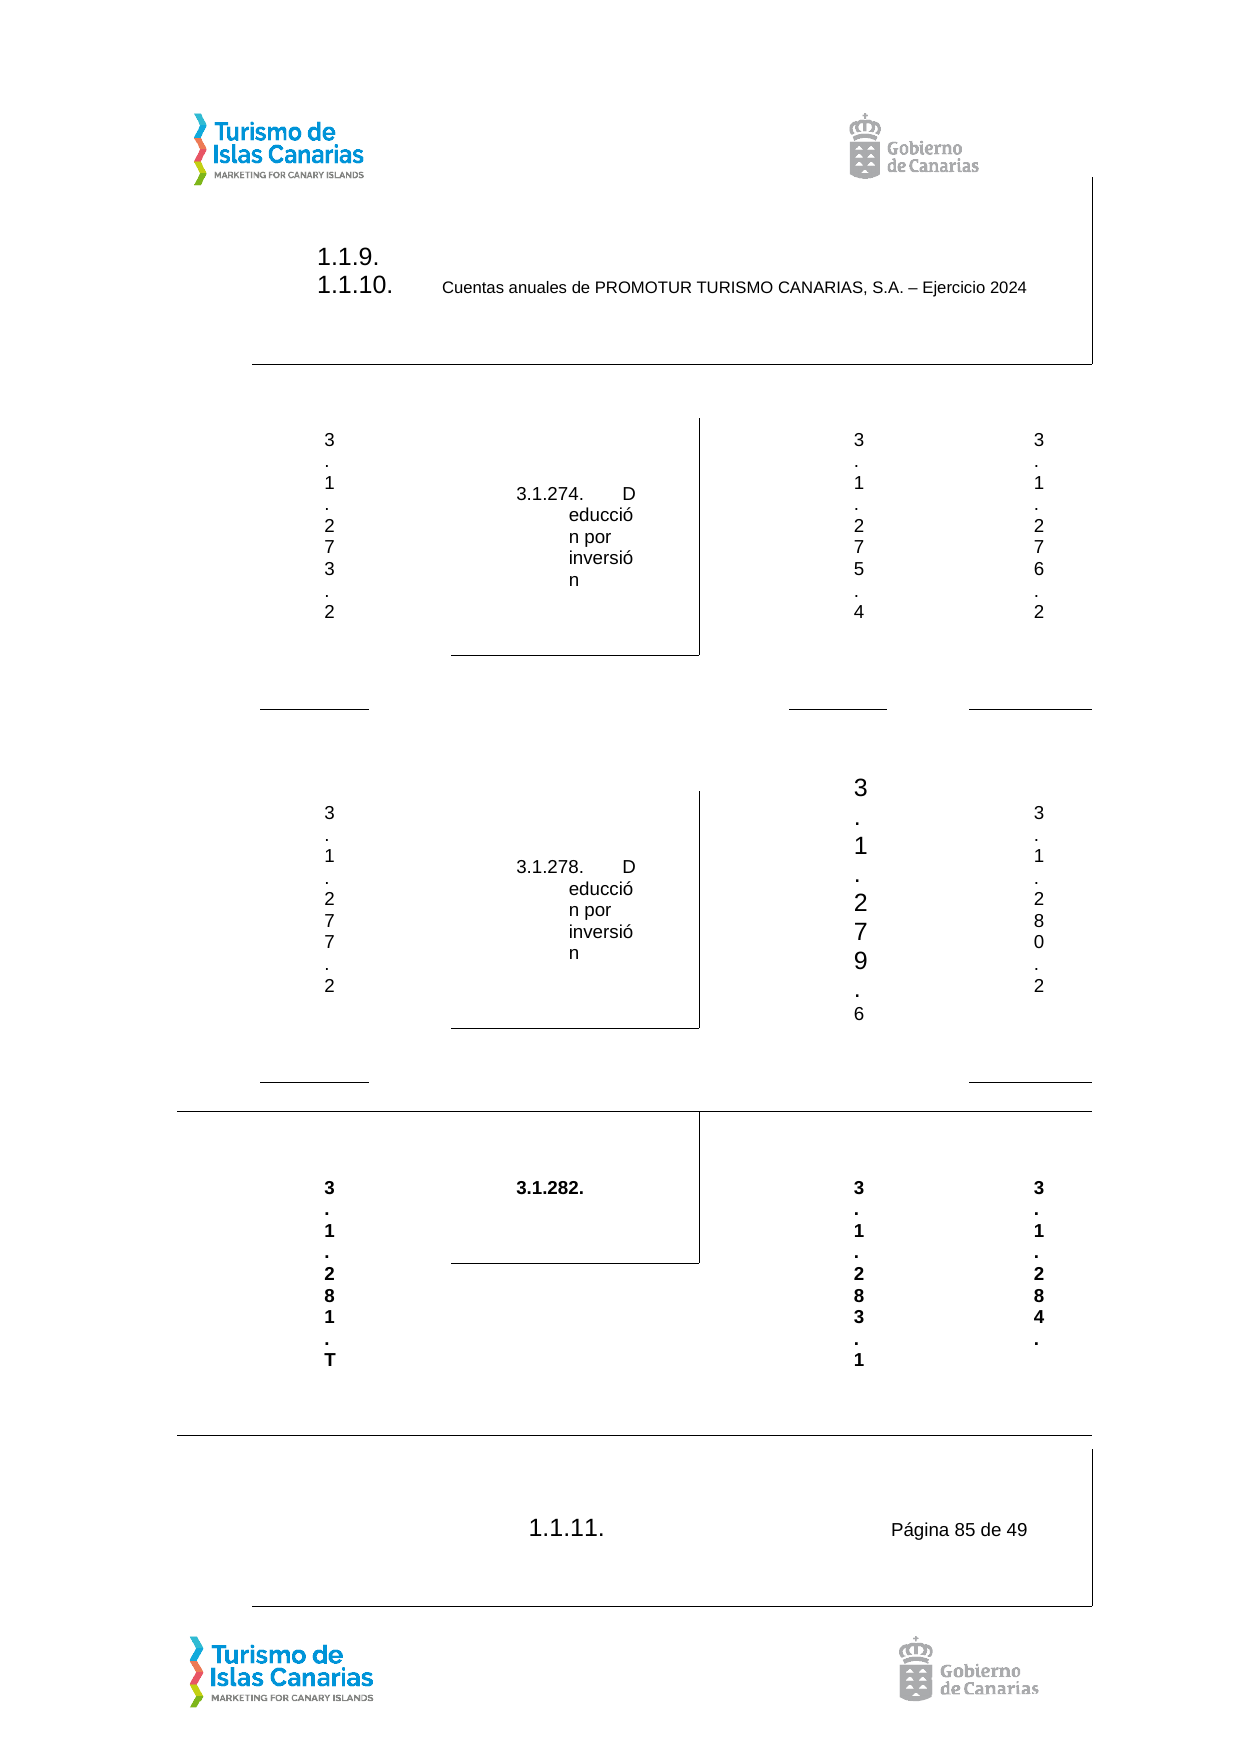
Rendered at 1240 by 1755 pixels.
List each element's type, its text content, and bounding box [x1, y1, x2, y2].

table_cell Total [177, 1112, 369, 1435]
table_cell 2032 [887, 364, 1092, 709]
table_cell 2017 [177, 364, 369, 709]
table_cell 2018 [177, 709, 369, 1111]
table_cell [887, 1112, 1092, 1435]
table_cell 4.501,76 [707, 364, 887, 709]
table_cell [369, 1112, 707, 1435]
table_cell Deducción por inversión [369, 709, 707, 1111]
table_cell Deducción por inversión [369, 364, 707, 709]
table_cell 2033 [887, 709, 1092, 1111]
table_cell 13.399,02 [707, 1112, 887, 1435]
table_cell 6.566,13 [707, 709, 887, 1111]
